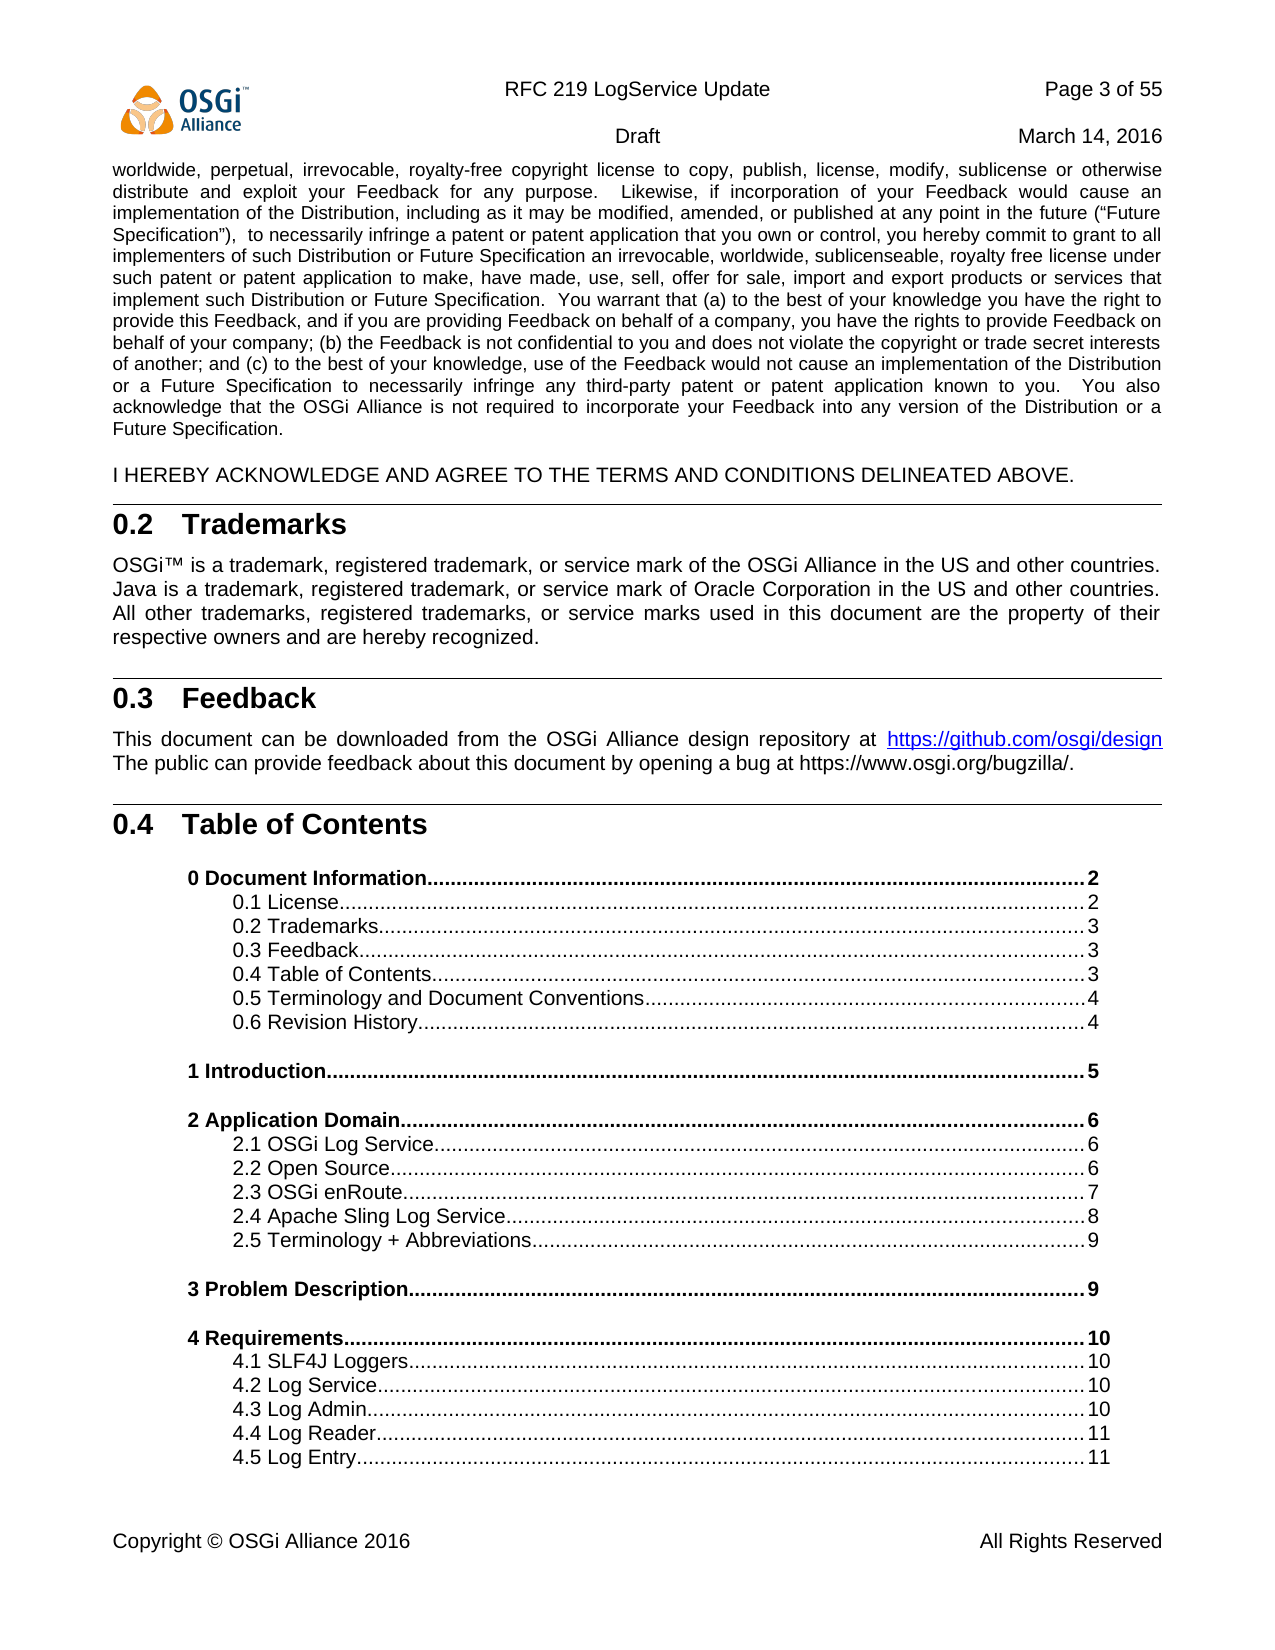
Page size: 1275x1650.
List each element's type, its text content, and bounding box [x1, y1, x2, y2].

text 4.5 Log Entry 11 [232, 1445, 1162, 1469]
text 0.4 Table of Contents 3 [232, 962, 1162, 986]
text 4.1 SLF4J Loggers 10 [232, 1349, 1162, 1373]
text worldwide, perpetual, irrevocable, royalty-free copyright license to copy, publish, license, modify, sublicense or otherwise distribute and exploit your Feedback for any purpose. Likewise, if incorporation of your Feedback would cause an implementation of the Distribution, including as it may be modified, amended, or published at any point in the future (“Future Specification”), to necessarily infringe a patent or patent application that you own or control, you hereby commit to grant to all implementers of such Distribution or Future Specification an irrevocable, worldwide, sublicenseable, royalty free license under such patent or patent application to make, have made, use, sell, offer for sale, import and export products or services that implement such Distribution or Future Specification. You warrant that (a) to the best of your knowledge you have the right to provide this Feedback, and if you are providing Feedback on behalf of a company, you have the rights to provide Feedback on behalf of your company; (b) the Feedback is not confidential to you and does not violate the copyright or trade secret interests of another; and (c) to the best of your knowledge, use of the Feedback would not cause an implementation of the Distribution or a Future Specification to necessarily infringe any third-party patent or patent application known to you. You also acknowledge that the OSGi Alliance is not required to incorporate your Feedback into any version of the Distribution or a Future Specification. [112, 159, 1162, 439]
text 0.2 Trademarks 3 [232, 914, 1162, 938]
subtitle Table of Contents [112, 805, 1162, 841]
text 0 Document Information 2 [187, 866, 1162, 890]
text 0.5 Terminology and Document Conventions 4 [232, 986, 1162, 1010]
text 0.1 License 2 [232, 890, 1162, 914]
subtitle Feedback [112, 679, 1162, 715]
text 4.4 Log Reader 11 [232, 1421, 1162, 1445]
text 4 Requirements 10 [187, 1325, 1162, 1349]
text 0.3 Feedback 3 [232, 938, 1162, 962]
text This document can be downloaded from the OSGi Alliance design repository at https://github.com/osgi/design The public can provide feedback about this document by opening a bug at https://www.osgi.org/bugzilla/. [112, 727, 1162, 775]
text 2.4 Apache Sling Log Service 8 [232, 1203, 1162, 1227]
text 2.2 Open Source 6 [232, 1156, 1162, 1179]
text 1 Introduction 5 [187, 1059, 1162, 1083]
text 4.3 Log Admin 10 [232, 1397, 1162, 1421]
text 4.2 Log Service 10 [232, 1373, 1162, 1397]
text 2 Application Domain 6 [187, 1108, 1162, 1132]
text 2.5 Terminology + Abbreviations 9 [232, 1227, 1162, 1251]
text 2.1 OSGi Log Service 6 [232, 1132, 1162, 1156]
text OSGi™ is a trademark, registered trademark, or service mark of the OSGi Alliance in the US and other countries. Java is a trademark, registered trademark, or service mark of Oracle Corporation in the US and other countries. All other trademarks, registered trademarks, or service marks used in this document are the property of their respective owners and are hereby recognized. [112, 553, 1162, 649]
text 0.6 Revision History 4 [232, 1010, 1162, 1034]
subtitle Trademarks [112, 505, 1162, 541]
text 3 Problem Description 9 [187, 1276, 1162, 1300]
picture [113, 78, 257, 142]
text 2.3 OSGi enRoute 7 [232, 1179, 1162, 1203]
text I HEREBY ACKNOWLEDGE AND AGREE TO THE TERMS AND CONDITIONS DELINEATED ABOVE. [112, 463, 1162, 487]
